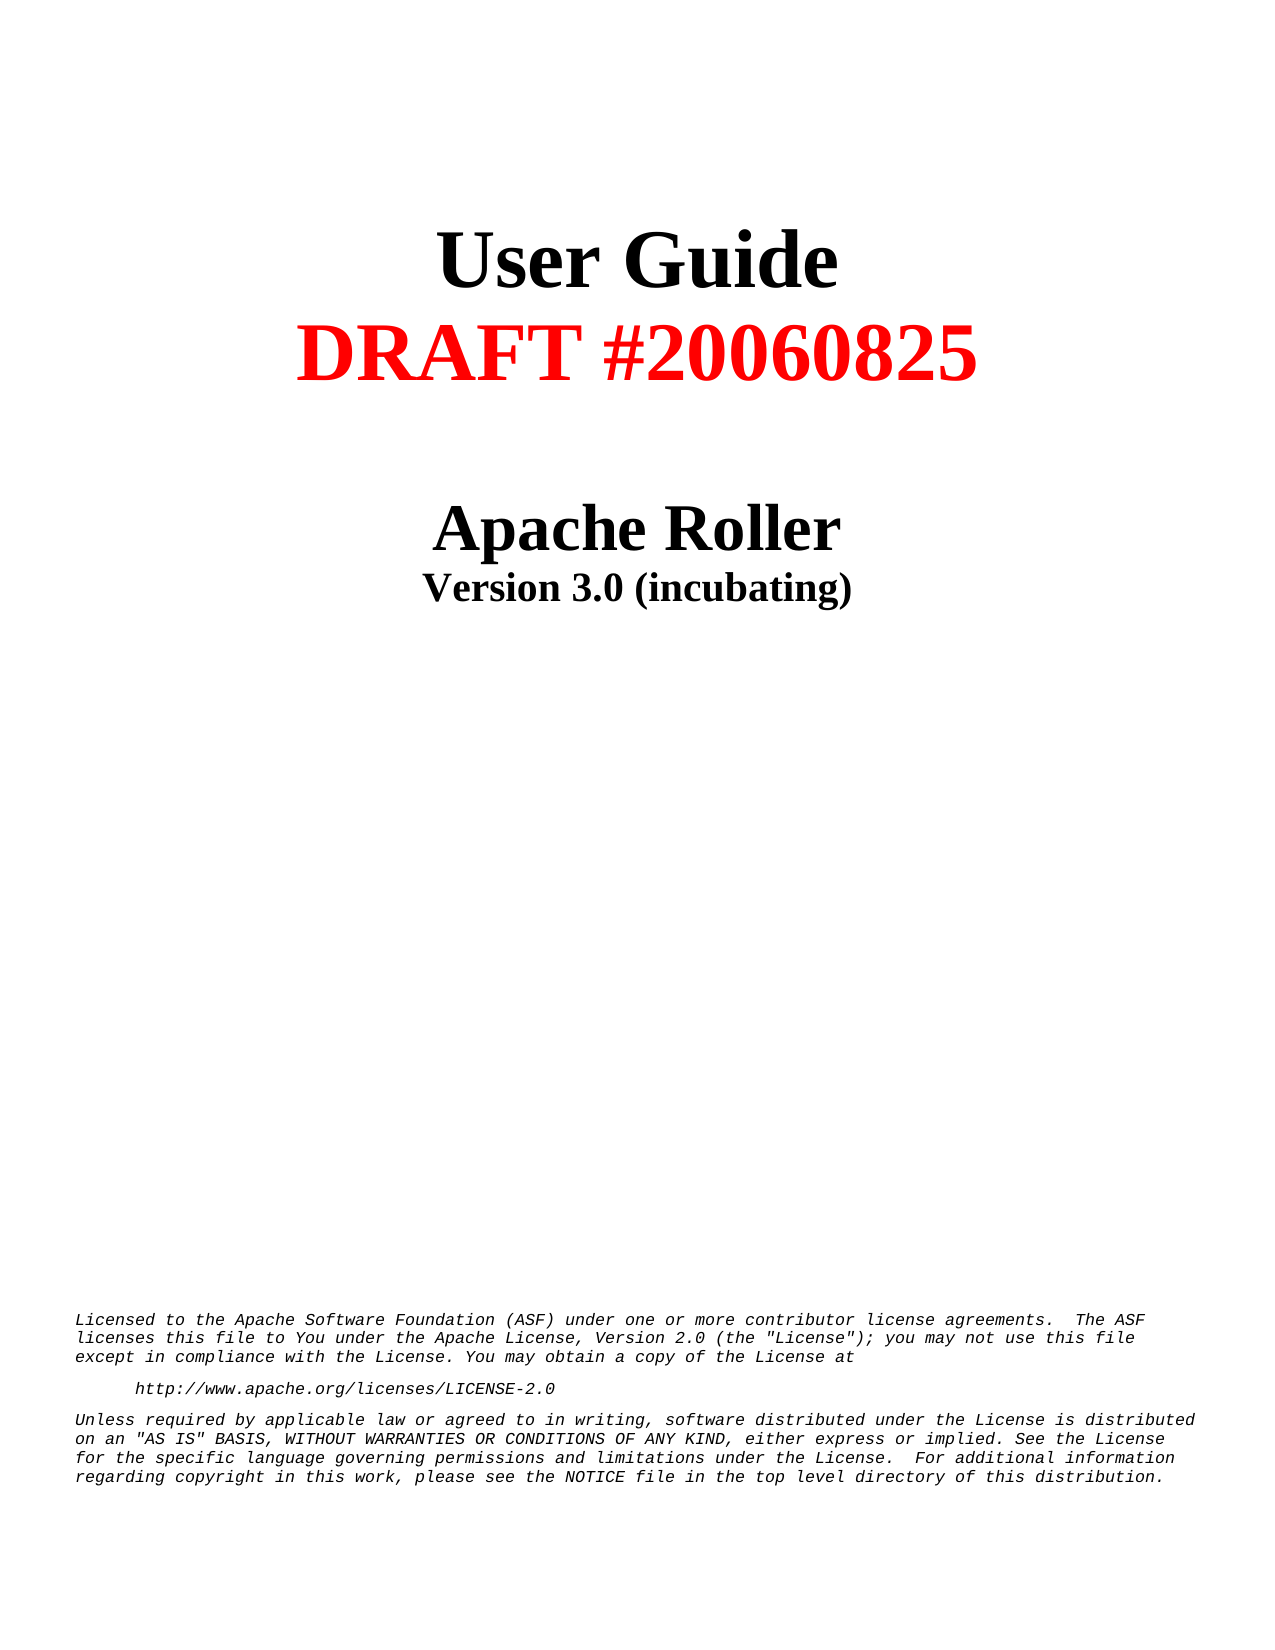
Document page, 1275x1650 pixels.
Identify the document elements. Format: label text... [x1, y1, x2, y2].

text Licensed to the Apache Software Foundation (ASF) under one or more contributor license agreements. The ASF licenses this file to You under the Apache License, Version 2.0 (the "License"); you may not use this file except in compliance with the License. You may obtain a copy of the License at [75, 1311, 1200, 1368]
text DRAFT #20060825 [75, 306, 1200, 398]
text Version 3.0 (incubating) [75, 564, 1200, 611]
text http://www.apache.org/licenses/LICENSE-2.0 [75, 1380, 1200, 1399]
text Apache Roller [75, 490, 1200, 564]
text Unless required by applicable law or agreed to in writing, software distributed under the License is distributed on an "AS IS" BASIS, WITHOUT WARRANTIES OR CONDITIONS OF ANY KIND, either express or implied. See the License for the specific language governing permissions and limitations under the License. For additional information regarding copyright in this work, please see the NOTICE file in the top level directory of this distribution. [75, 1412, 1200, 1488]
text User Guide [75, 213, 1200, 306]
